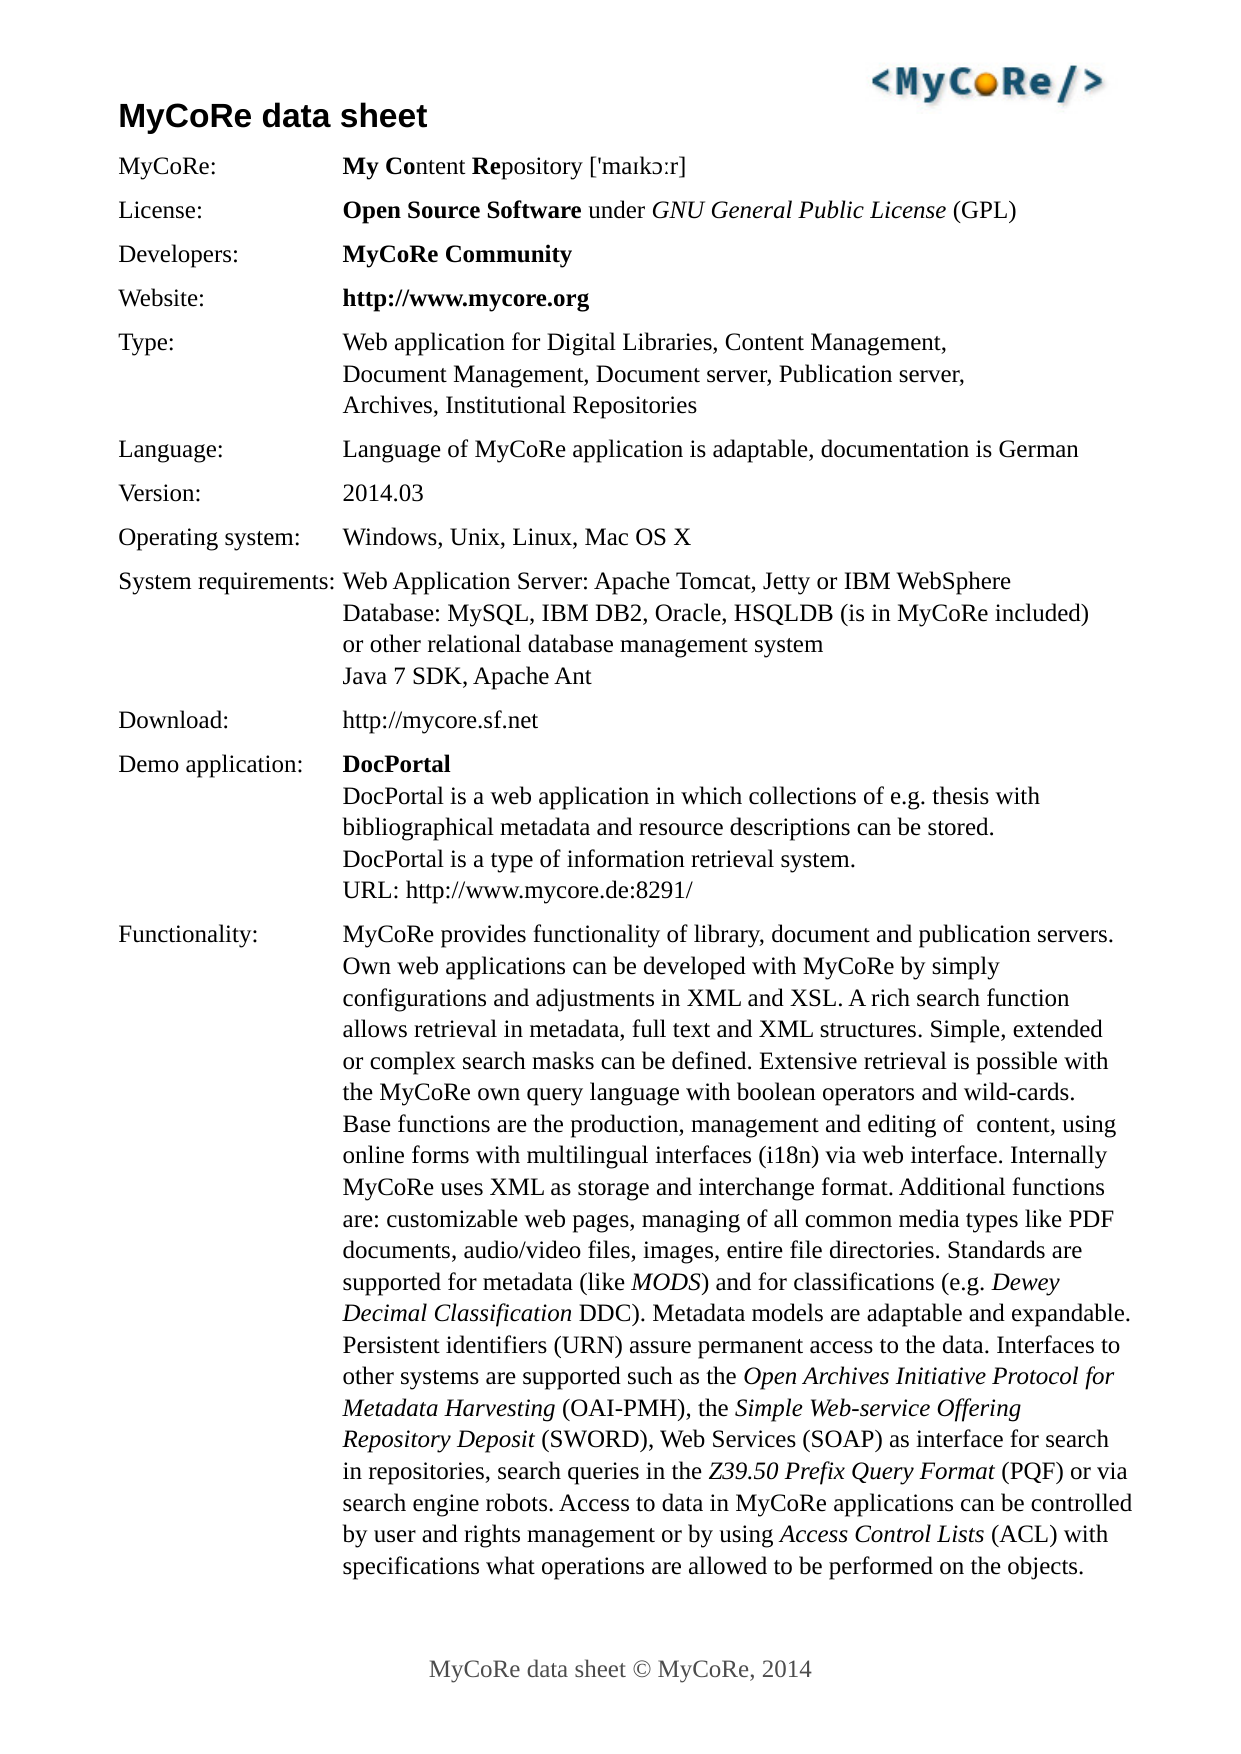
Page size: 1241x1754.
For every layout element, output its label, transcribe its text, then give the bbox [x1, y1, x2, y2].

text Website: http://www.mycore.org [118, 283, 1122, 312]
text Download: http://mycore.sf.net [118, 705, 1122, 734]
text MyCoRe: My Content Repository ['maɪkɔːr] [118, 151, 1122, 179]
subtitle MyCoRe data sheet [118, 96, 1122, 134]
text Language: Language of MyCoRe application is adaptable, documentation is German [118, 434, 1122, 463]
text Developers: MyCoRe Community [118, 239, 1122, 268]
picture [854, 50, 1121, 114]
text License: Open Source Software under GNU General Public License (GPL) [118, 195, 1122, 224]
text Version: 2014.03 [118, 478, 1122, 507]
text Demo application: DocPortal DocPortal is a web application in which collections of e.g. thesis with bibliographical metadata and resource descriptions can be stored. DocPortal is a type of information retrieval system. URL: http://www.mycore.de:8291/ [118, 749, 1122, 904]
text System requirements: Web Application Server: Apache Tomcat, Jetty or IBM WebSphere Database: MySQL, IBM DB2, Oracle, HSQLDB (is in MyCoRe included) or other relational database management system Java 7 SDK, Apache Ant [118, 566, 1122, 690]
text Operating system: Windows, Unix, Linux, Mac OS X [118, 522, 1122, 551]
text Type: Web application for Digital Libraries, Content Management, Document Management, Document server, Publication server, Archives, Institutional Repositories [118, 327, 1122, 419]
text Functionality: MyCoRe provides functionality of library, document and publication servers. Own web applications can be developed with MyCoRe by simply configurations and adjustments in XML and XSL. A rich search function allows retrieval in metadata, full text and XML structures. Simple, extended or complex search masks can be defined. Extensive retrieval is possible with the MyCoRe own query language with boolean operators and wild-cards. Base functions are the production, management and editing of content, using online forms with multilingual interfaces (i18n) via web interface. Internally MyCoRe uses XML as storage and interchange format. Additional functions are: customizable web pages, managing of all common media types like PDF documents, audio/video files, images, entire file directories. Standards are supported for metadata (like MODS) and for classifications (e.g. Dewey Decimal Classification DDC). Metadata models are adaptable and expandable. Persistent identifiers (URN) assure permanent access to the data. Interfaces to other systems are supported such as the Open Archives Initiative Protocol for Metadata Harvesting (OAI-PMH), the Simple Web-service Offering Repository Deposit (SWORD), Web Services (SOAP) as interface for search in repositories, search queries in the Z39.50 Prefix Query Format (PQF) or via search engine robots. Access to data in MyCoRe applications can be controlled by user and rights management or by using Access Control Lists (ACL) with specifications what operations are allowed to be performed on the objects. [118, 919, 1134, 1579]
